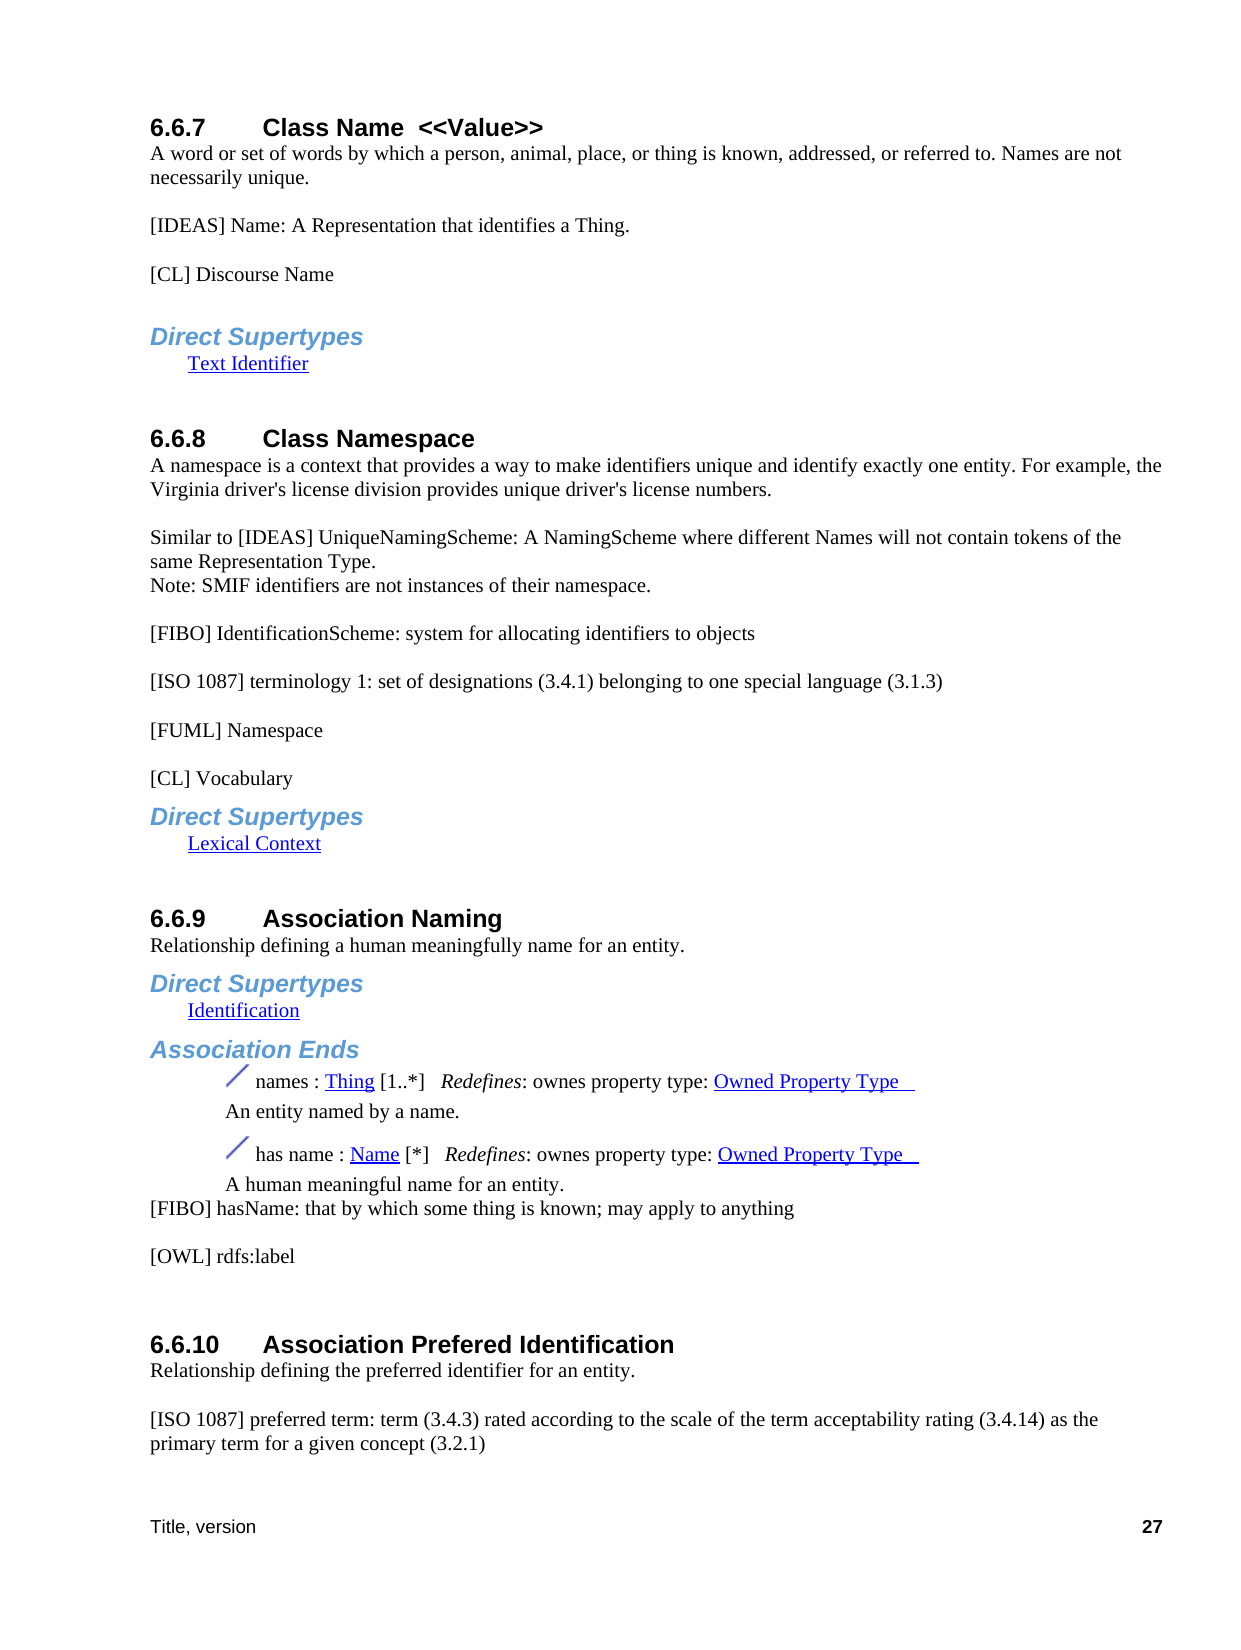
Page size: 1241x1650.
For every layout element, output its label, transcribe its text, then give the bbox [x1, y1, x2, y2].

picture [225, 1063, 251, 1089]
text An entity named by a name. [150, 1099, 1165, 1123]
text Identification [187, 998, 1165, 1022]
text Text Identifier [187, 351, 1165, 375]
subtitle Direct Supertypes [150, 969, 1165, 998]
text Lexical Context [187, 831, 1165, 855]
text A namespace is a context that provides a way to make identifiers unique and identify exactly one entity. For example, the Virginia driver's license division provides unique driver's license numbers. Similar to [IDEAS] UniqueNamingScheme: A NamingScheme where different Names will not contain tokens of the same Representation Type. Note: SMIF identifiers are not instances of their namespace. [FIBO] IdentificationScheme: system for allocating identifiers to objects [ISO 1087] terminology 1: set of designations (3.4.1) belonging to one special language (3.1.3) [FUML] Namespace [CL] Vocabulary [150, 453, 1165, 790]
text names : Thing [1..*] Redefines: ownes property type: Owned Property Type [150, 1063, 1165, 1093]
subtitle Association Ends [150, 1035, 1165, 1063]
subtitle Class Name <<Value>> [150, 112, 1165, 141]
text has name : Name [*] Redefines: ownes property type: Owned Property Type [150, 1136, 1165, 1166]
subtitle Direct Supertypes [150, 322, 1165, 351]
text A word or set of words by which a person, animal, place, or thing is known, addressed, or referred to. Names are not necessarily unique. [IDEAS] Name: A Representation that identifies a Thing. [CL] Discourse Name [150, 141, 1165, 310]
subtitle Class Namespace [150, 424, 1165, 453]
subtitle Association Prefered Identification [150, 1330, 1165, 1358]
subtitle Direct Supertypes [150, 802, 1165, 831]
text A human meaningful name for an entity. [FIBO] hasName: that by which some thing is known; may apply to anything [OWL] rdfs:label [150, 1172, 1165, 1268]
text Relationship defining the preferred identifier for an entity. [ISO 1087] preferred term: term (3.4.3) rated according to the scale of the term acceptability rating (3.4.14) as the primary term for a given concept (3.2.1) [150, 1358, 1165, 1455]
subtitle Association Naming [150, 904, 1165, 933]
text Relationship defining a human meaningfully name for an entity. [150, 933, 1165, 957]
picture [225, 1135, 251, 1161]
